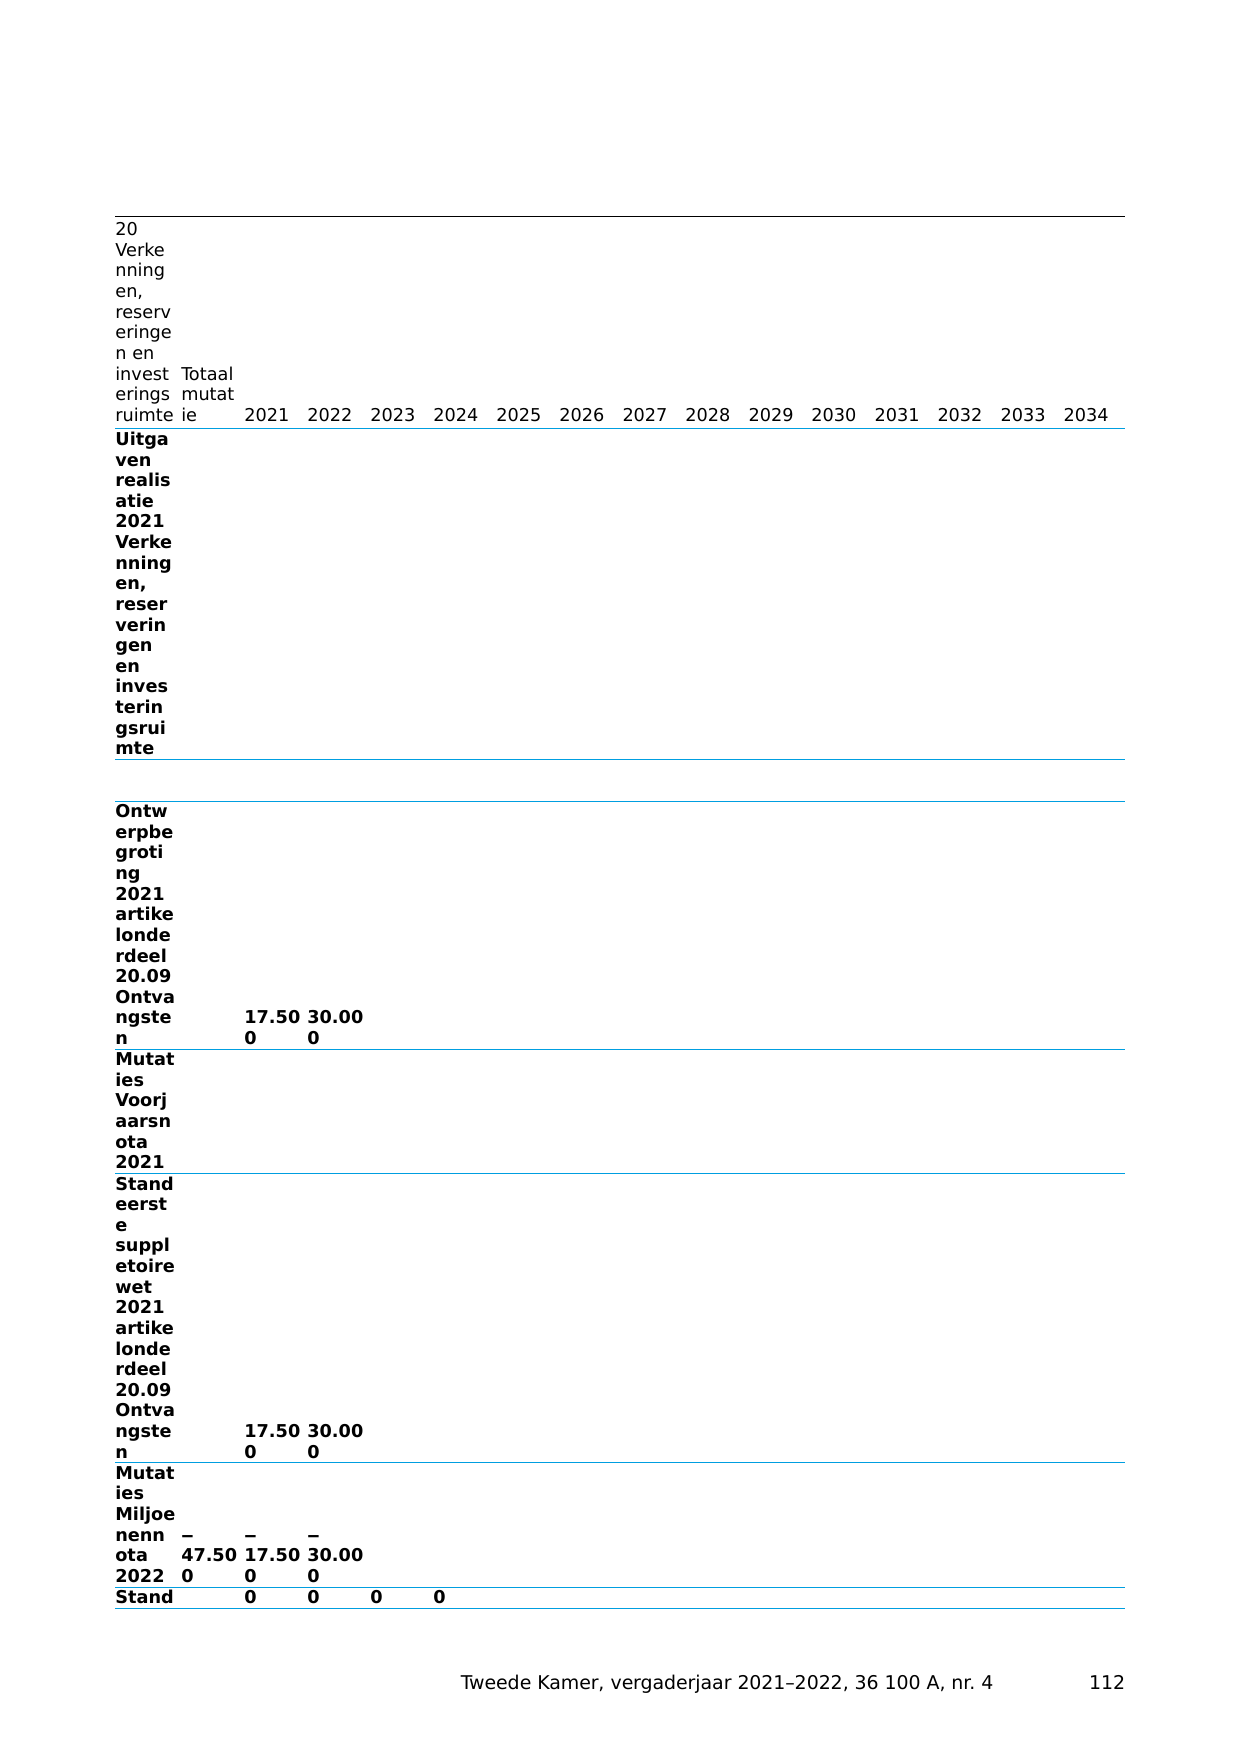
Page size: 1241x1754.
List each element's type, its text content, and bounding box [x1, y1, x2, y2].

table_cell [1060, 1174, 1125, 1462]
table_cell [998, 760, 1060, 780]
table_cell [998, 780, 1060, 801]
table_cell [808, 802, 871, 1049]
table_cell [556, 802, 619, 1049]
table_cell [998, 1050, 1060, 1173]
table_cell [430, 760, 493, 780]
table_cell ‒ 17.500 [241, 1463, 304, 1586]
table_cell [304, 760, 367, 780]
table_cell [745, 1588, 808, 1608]
table_cell Stand [115, 1588, 178, 1608]
table_cell [430, 1050, 493, 1173]
table_cell [430, 802, 493, 1049]
table_cell [556, 429, 619, 759]
table_cell [115, 760, 178, 780]
table_cell [998, 1174, 1060, 1462]
table_cell [430, 1463, 493, 1586]
table_cell [493, 1174, 556, 1462]
table_cell [934, 780, 997, 801]
table_cell Ontwerpbegroting 2021 artikelonderdeel 20.09 Ontvangsten [115, 802, 178, 1049]
table_cell [998, 802, 1060, 1049]
table_cell 2022 [304, 217, 367, 428]
table_cell [619, 780, 682, 801]
table_cell [871, 780, 934, 801]
table_cell [934, 1463, 997, 1586]
table_cell [998, 429, 1060, 759]
table_cell [619, 760, 682, 780]
table_cell [998, 1588, 1060, 1608]
table_header Tabel 10 Artikel 20 Verkenningen, reserveringen en investeringsruimte [115, 191, 1125, 216]
table_cell Mutaties Voorjaarsnota 2021 [115, 1050, 178, 1173]
table_cell 0 [304, 1588, 367, 1608]
table_cell [1060, 1050, 1125, 1173]
table_cell [808, 760, 871, 780]
table_cell [998, 1463, 1060, 1586]
table_cell [556, 1588, 619, 1608]
table_cell [178, 429, 241, 759]
table_cell [934, 1050, 997, 1173]
table_cell [934, 760, 997, 780]
table_cell [871, 1050, 934, 1173]
table_cell [430, 1174, 493, 1462]
table_cell [682, 802, 745, 1049]
table_cell [1060, 760, 1125, 780]
table_cell [871, 1463, 934, 1586]
table_cell [682, 760, 745, 780]
table_cell 2031 [871, 217, 934, 428]
table_cell [556, 1174, 619, 1462]
table_cell [304, 429, 367, 759]
table_cell 2025 [493, 217, 556, 428]
table_cell [871, 429, 934, 759]
table_cell 17.500 [241, 1174, 304, 1462]
table_cell [367, 802, 430, 1049]
table_cell [745, 1174, 808, 1462]
table_cell [1060, 429, 1125, 759]
table_cell [745, 1050, 808, 1173]
table_cell [178, 802, 241, 1049]
table_cell 2029 [745, 217, 808, 428]
table_cell [493, 1588, 556, 1608]
table_cell [304, 1050, 367, 1173]
table_cell [493, 780, 556, 801]
table_cell [934, 1174, 997, 1462]
table_cell [178, 780, 241, 801]
table_cell [745, 780, 808, 801]
table_cell [682, 1050, 745, 1173]
table_cell 2027 [619, 217, 682, 428]
table_cell 2033 [998, 217, 1060, 428]
table_cell [367, 780, 430, 801]
table_cell [367, 1463, 430, 1586]
table_cell [619, 1463, 682, 1586]
table_cell [556, 1050, 619, 1173]
table_cell [682, 1174, 745, 1462]
table_cell [934, 1588, 997, 1608]
table_cell [745, 429, 808, 759]
table_cell 2028 [682, 217, 745, 428]
table_cell [493, 1050, 556, 1173]
table_cell 20 Verkenningen, reserveringen en investeringsruimte [115, 217, 178, 428]
table_cell [871, 760, 934, 780]
table_cell Mutaties Miljoenennota 2022 [115, 1463, 178, 1586]
table_cell 0 [367, 1588, 430, 1608]
table_cell [493, 760, 556, 780]
table_cell 30.000 [304, 1174, 367, 1462]
table_cell [745, 1463, 808, 1586]
table_cell [934, 802, 997, 1049]
table_cell [556, 760, 619, 780]
table_cell [241, 1050, 304, 1173]
table_cell 2032 [934, 217, 997, 428]
table_cell 2024 [430, 217, 493, 428]
table_cell [808, 1174, 871, 1462]
table_cell [745, 760, 808, 780]
table_cell [304, 780, 367, 801]
table_cell [682, 780, 745, 801]
table_cell [241, 429, 304, 759]
table_cell [493, 802, 556, 1049]
table_cell [241, 760, 304, 780]
table_cell [367, 760, 430, 780]
table_cell [745, 802, 808, 1049]
table_cell [871, 1588, 934, 1608]
table_cell Uitgaven realisatie 2021 Verkenningen, reserveringen en investeringsruimte [115, 429, 178, 759]
table_cell 2023 [367, 217, 430, 428]
table_cell [178, 760, 241, 780]
table_cell [619, 1588, 682, 1608]
table_cell 2030 [808, 217, 871, 428]
table_cell [178, 1174, 241, 1462]
table_cell [367, 1174, 430, 1462]
table_cell [808, 429, 871, 759]
table_cell [367, 1050, 430, 1173]
table_cell [682, 429, 745, 759]
table_cell [1060, 1588, 1125, 1608]
table_cell 2026 [556, 217, 619, 428]
table_cell [1060, 780, 1125, 801]
table_cell [619, 429, 682, 759]
table_cell [1060, 1463, 1125, 1586]
table_cell 30.000 [304, 802, 367, 1049]
table_cell [1060, 802, 1125, 1049]
table_cell [115, 780, 178, 801]
table_cell [178, 1050, 241, 1173]
table_cell [682, 1463, 745, 1586]
table_cell Totaal mutatie [178, 217, 241, 428]
table_cell [556, 1463, 619, 1586]
table_cell [808, 780, 871, 801]
table_cell [430, 780, 493, 801]
table_cell [619, 802, 682, 1049]
table_cell [934, 429, 997, 759]
table_cell [682, 1588, 745, 1608]
table_cell ‒ 30.000 [304, 1463, 367, 1586]
table_cell 0 [430, 1588, 493, 1608]
table_cell 17.500 [241, 802, 304, 1049]
table_cell [430, 429, 493, 759]
table_cell 0 [241, 1588, 304, 1608]
table_cell [808, 1588, 871, 1608]
table_cell [871, 802, 934, 1049]
table_cell Stand eerste suppletoire wet 2021 artikelonderdeel 20.09 Ontvangsten [115, 1174, 178, 1462]
table_cell [493, 429, 556, 759]
table_cell [493, 1463, 556, 1586]
table_cell [808, 1463, 871, 1586]
table_cell [556, 780, 619, 801]
table_cell ‒ 47.500 [178, 1463, 241, 1586]
table_cell 2034 [1060, 217, 1125, 428]
table_cell [241, 780, 304, 801]
table_cell [619, 1050, 682, 1173]
table_cell 2021 [241, 217, 304, 428]
table_cell [808, 1050, 871, 1173]
table_cell [871, 1174, 934, 1462]
table_cell [619, 1174, 682, 1462]
table_cell [367, 429, 430, 759]
table_cell [178, 1588, 241, 1608]
